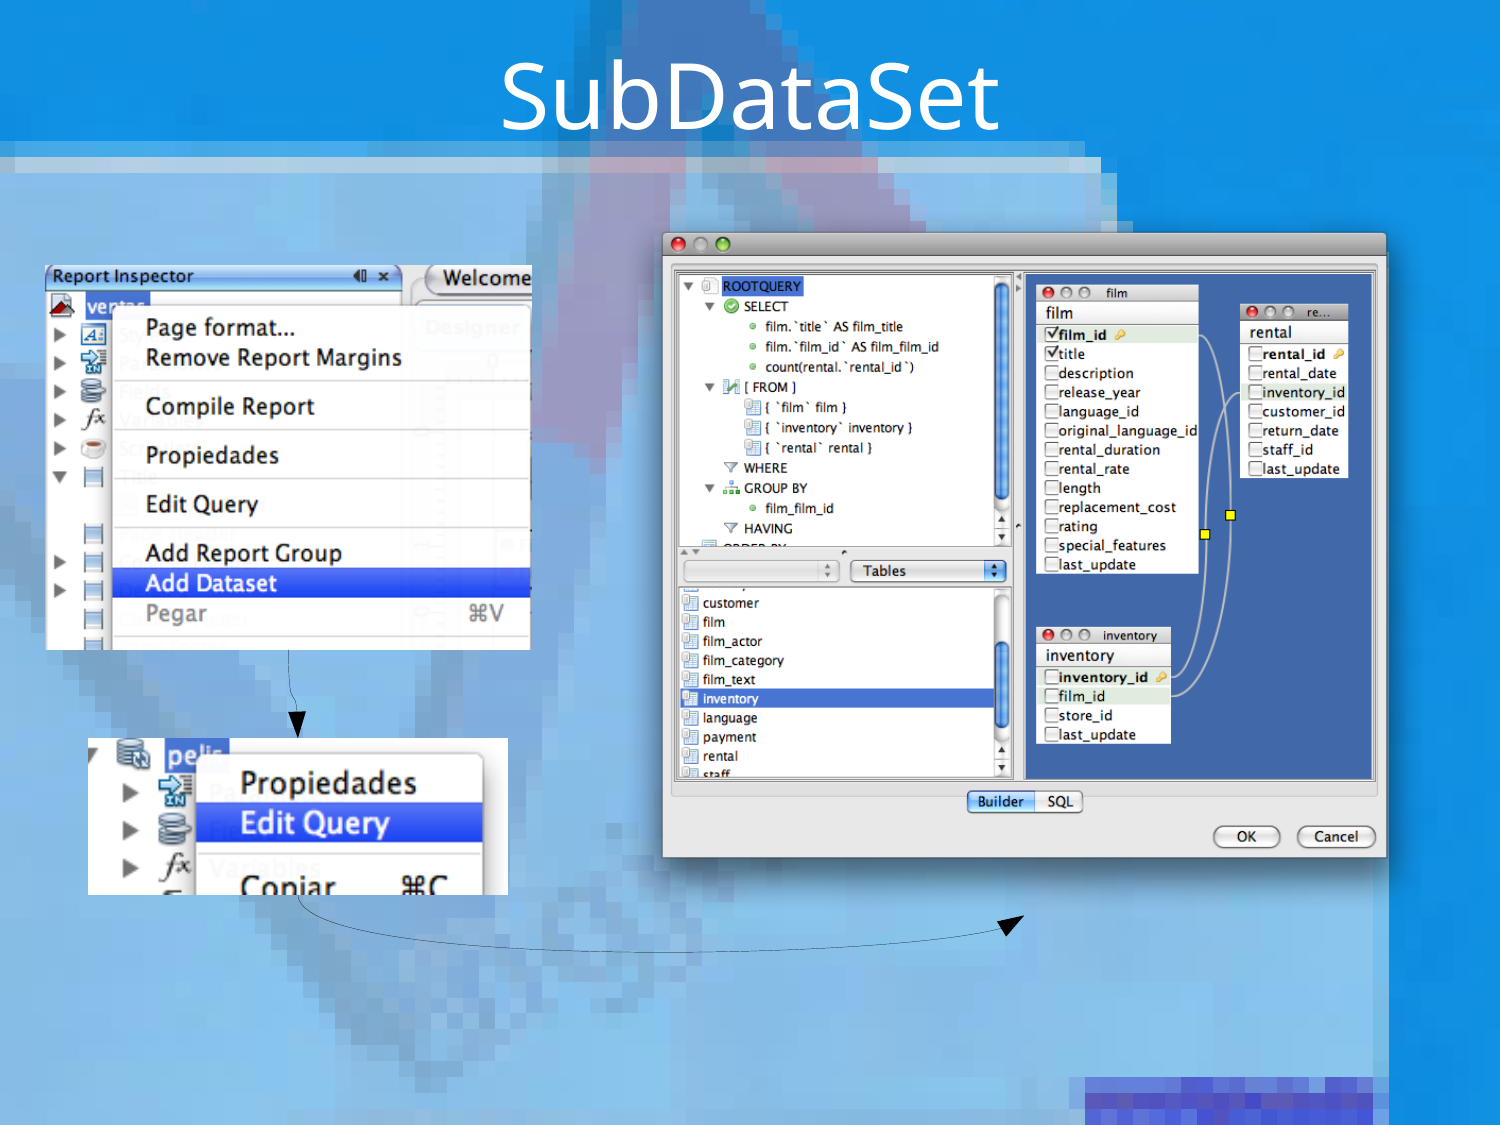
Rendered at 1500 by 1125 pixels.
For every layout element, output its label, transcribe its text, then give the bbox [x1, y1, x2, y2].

title SubDataSet [112, 0, 1388, 214]
picture [0, 0, 1500, 1125]
